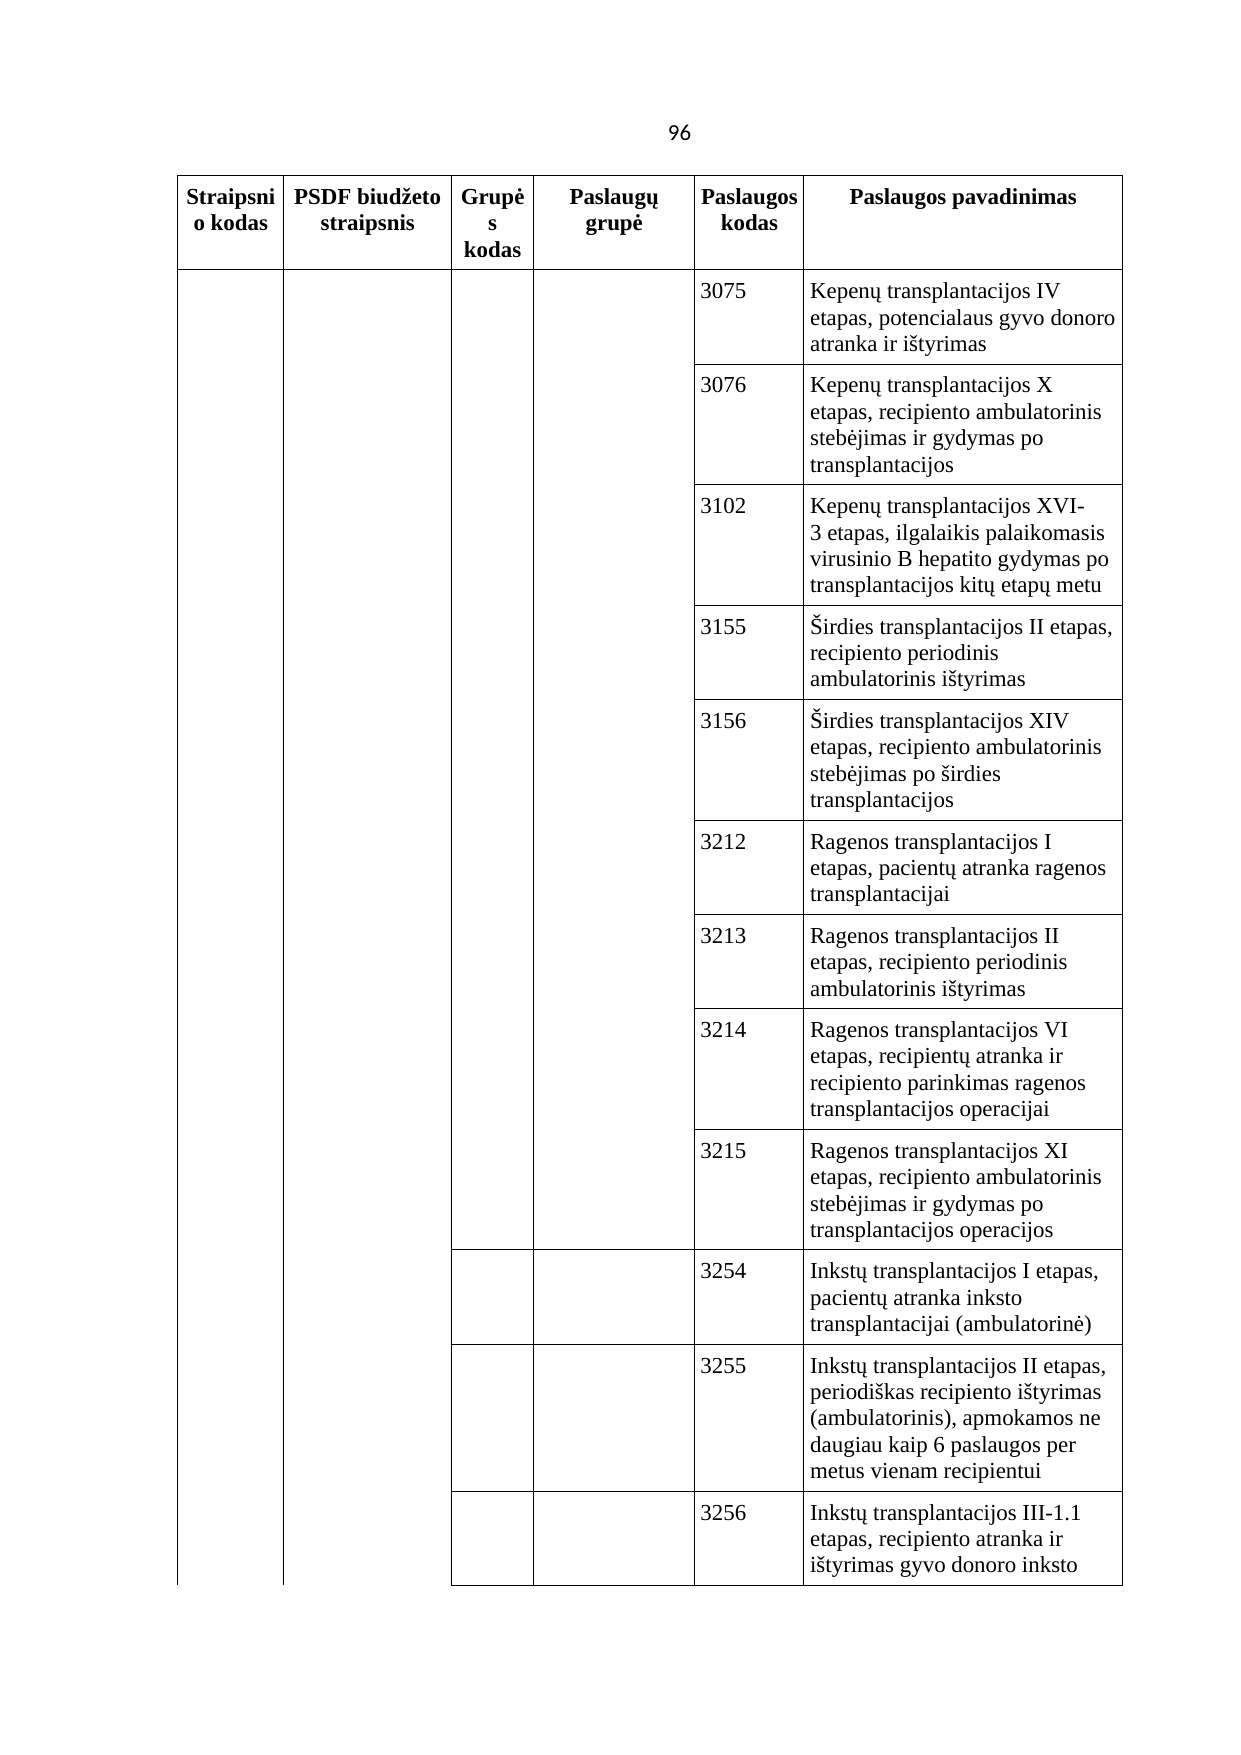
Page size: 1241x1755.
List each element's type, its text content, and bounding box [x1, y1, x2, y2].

table_header Straipsnio kodas [178, 176, 283, 269]
table_cell [178, 484, 283, 605]
table_cell Ragenos transplantacijos I etapas, pacientų atranka ragenos transplantacijai [804, 821, 1122, 914]
table_cell [178, 1249, 283, 1344]
table_cell Kepenų transplantacijos XVI-3 etapas, ilgalaikis palaikomasis virusinio B hepatito gydymas po transplantacijos kitų etapų metu [804, 485, 1122, 605]
table_cell [452, 270, 533, 363]
table_cell [284, 1491, 451, 1585]
table_cell [452, 605, 533, 699]
table_cell [178, 364, 283, 484]
table_cell [284, 1008, 451, 1129]
table_cell [178, 914, 283, 1008]
table_cell [284, 1249, 451, 1344]
table_cell [284, 605, 451, 699]
table_cell [284, 1344, 451, 1491]
table_header Paslaugų grupė [534, 176, 694, 269]
table_header PSDF biudžeto straipsnis [284, 176, 451, 269]
table_cell [534, 270, 694, 363]
table_cell [178, 270, 283, 363]
table_cell [534, 364, 694, 484]
table_cell [178, 820, 283, 914]
table_cell 3255 [695, 1345, 803, 1491]
table_cell Ragenos transplantacijos XI etapas, recipiento ambulatorinis stebėjimas ir gydymas po transplantacijos operacijos [804, 1130, 1122, 1249]
table_cell [534, 1345, 694, 1491]
table_cell [178, 1008, 283, 1129]
table_cell [284, 914, 451, 1008]
table_cell [178, 605, 283, 699]
table_cell 3213 [695, 915, 803, 1008]
table_cell 3076 [695, 365, 803, 484]
table_cell 3214 [695, 1009, 803, 1129]
table_cell [452, 1250, 533, 1344]
table_header Paslaugos kodas [695, 176, 803, 269]
table_cell Širdies transplantacijos II etapas, recipiento periodinis ambulatorinis ištyrimas [804, 606, 1122, 699]
table_cell Inkstų transplantacijos II etapas, periodiškas recipiento ištyrimas (ambulatorinis), apmokamos ne daugiau kaip 6 paslaugos per metus vienam recipientui [804, 1345, 1122, 1491]
table_cell [178, 1129, 283, 1249]
table_cell [534, 1492, 694, 1585]
table_cell Kepenų transplantacijos IV etapas, potencialaus gyvo donoro atranka ir ištyrimas [804, 270, 1122, 363]
table_cell [452, 1345, 533, 1491]
table_cell [452, 1492, 533, 1585]
table_cell [178, 1491, 283, 1585]
table_cell 3256 [695, 1492, 803, 1585]
table_cell [178, 699, 283, 819]
table_cell 3215 [695, 1130, 803, 1249]
table_cell 3102 [695, 485, 803, 605]
table_cell [534, 1250, 694, 1344]
table_cell Inkstų transplantacijos III-1.1 etapas, recipiento atranka ir ištyrimas gyvo donoro inksto [804, 1492, 1122, 1585]
table_cell [284, 699, 451, 819]
table_cell [284, 270, 451, 363]
table_cell 3156 [695, 700, 803, 819]
table_cell [452, 364, 533, 484]
table_cell Širdies transplantacijos XIV etapas, recipiento ambulatorinis stebėjimas po širdies transplantacijos [804, 700, 1122, 819]
table_cell [178, 1344, 283, 1491]
table_cell [284, 364, 451, 484]
table_cell [534, 484, 694, 605]
table_cell 3075 [695, 270, 803, 363]
table_cell [452, 484, 533, 605]
table_cell 3212 [695, 821, 803, 914]
table_cell Inkstų transplantacijos I etapas, pacientų atranka inksto transplantacijai (ambulatorinė) [804, 1250, 1122, 1344]
table_header Grupės kodas [452, 176, 533, 269]
table_cell [534, 605, 694, 699]
table_cell [284, 820, 451, 914]
table_cell [534, 699, 694, 1249]
table_cell Ragenos transplantacijos II etapas, recipiento periodinis ambulatorinis ištyrimas [804, 915, 1122, 1008]
table_cell 3155 [695, 606, 803, 699]
table_cell [284, 1129, 451, 1249]
table_cell [452, 699, 533, 1249]
table_cell [284, 484, 451, 605]
table_cell 3254 [695, 1250, 803, 1344]
table_header Paslaugos pavadinimas [804, 176, 1122, 269]
table_cell Ragenos transplantacijos VI etapas, recipientų atranka ir recipiento parinkimas ragenos transplantacijos operacijai [804, 1009, 1122, 1129]
table_cell Kepenų transplantacijos X etapas, recipiento ambulatorinis stebėjimas ir gydymas po transplantacijos [804, 365, 1122, 484]
